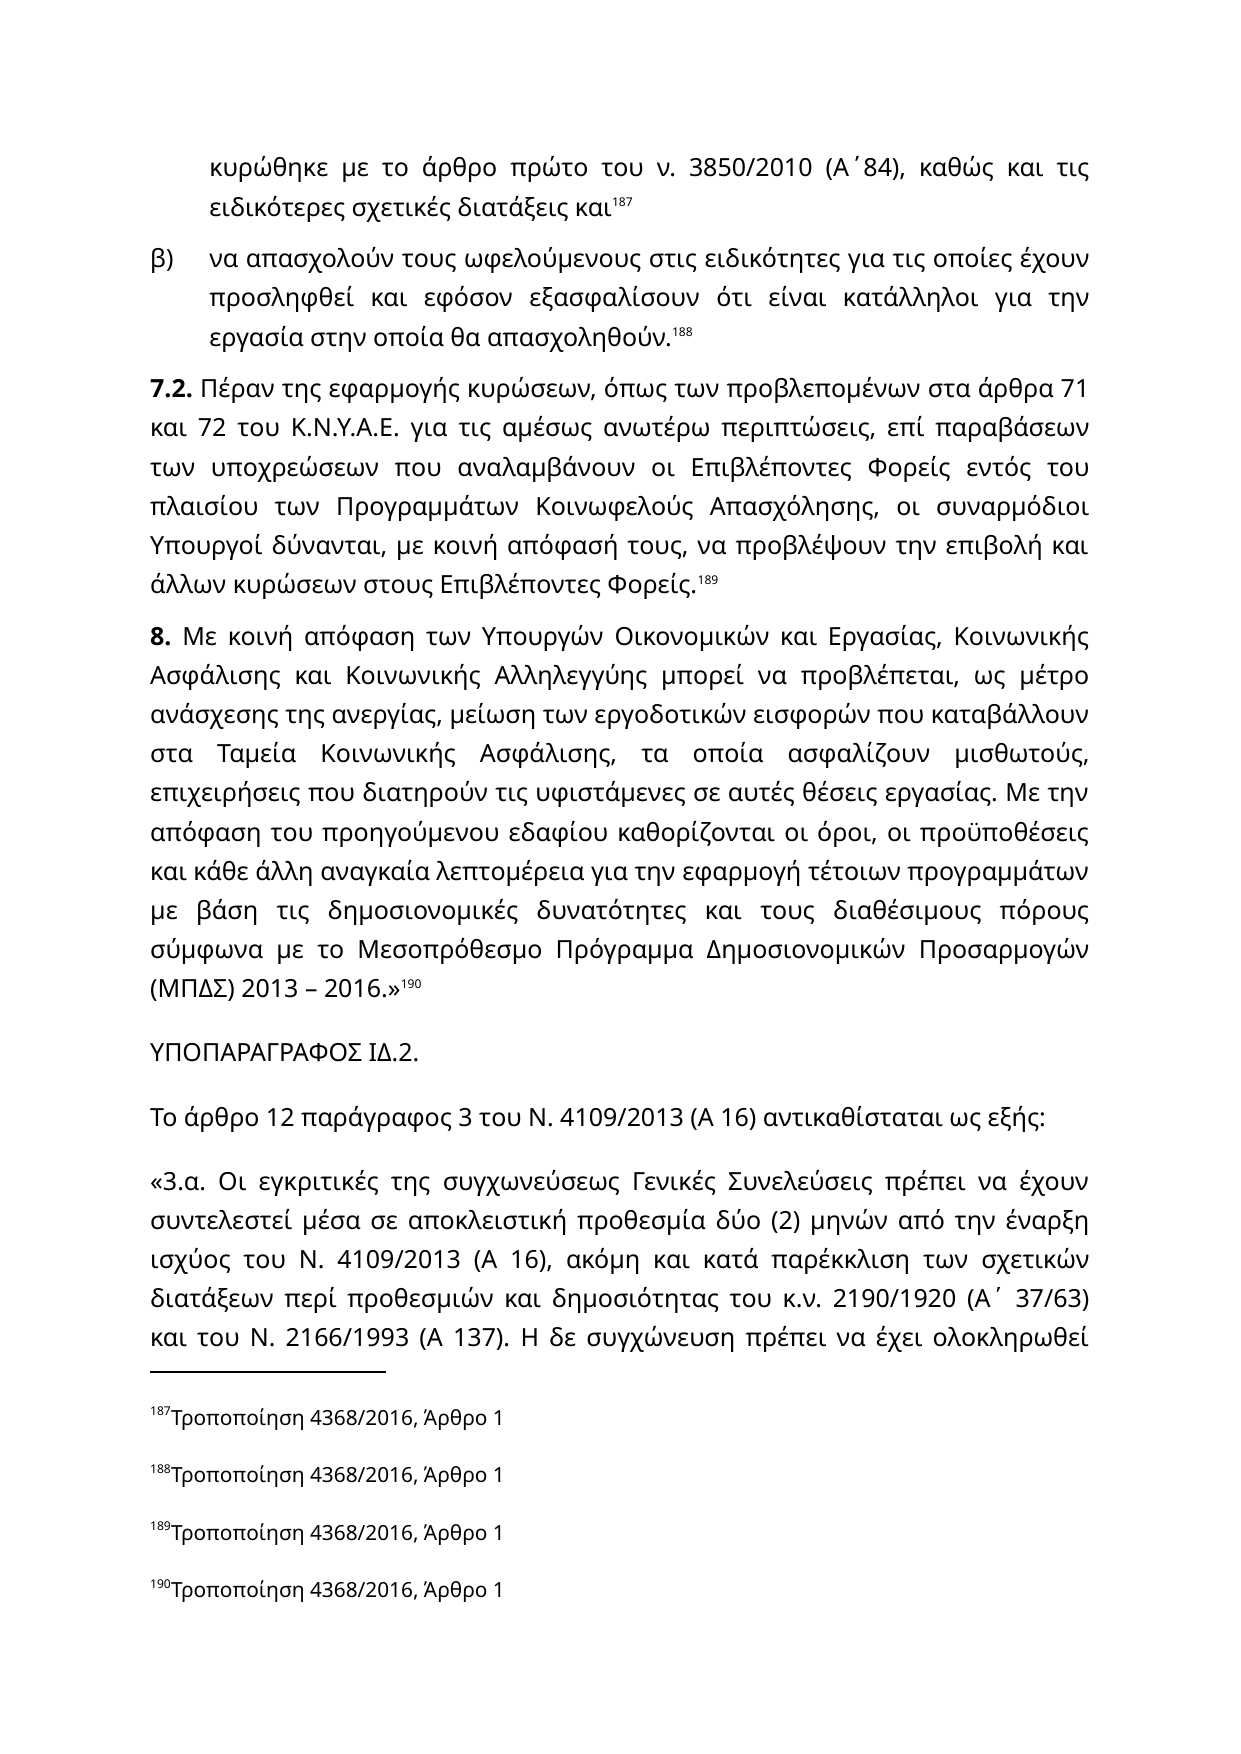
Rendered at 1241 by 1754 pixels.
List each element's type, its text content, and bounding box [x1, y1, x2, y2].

text «3.α. Οι εγκριτικές της συγχωνεύσεως Γενικές Συνελεύσεις πρέπει να έχουν συντελεστεί μέσα σε αποκλειστική προθεσμία δύο (2) μηνών από την έναρξη ισχύος του Ν. 4109/2013 (Α 16), ακόμη και κατά παρέκκλιση των σχετικών διατάξεων περί προθεσμιών και δημοσιότητας του κ.ν. 2190/1920 (Α΄ 37/63) και του Ν. 2166/1993 (Α 137). Η δε συγχώνευση πρέπει να έχει ολοκληρωθεί [150, 1163, 1090, 1354]
text Τροποποίηση 4368/2016, Άρθρο 1 [150, 1518, 1090, 1546]
text Τροποποίηση 4368/2016, Άρθρο 1 [150, 1403, 1090, 1431]
list κυρώθηκε με το άρθρο πρώτο του ν. 3850/2010 (Α΄84), καθώς και τις ειδικότερες σχετικές διατάξεις και [150, 150, 1090, 223]
text Τροποποίηση 4368/2016, Άρθρο 1 [150, 1460, 1090, 1489]
text 7.2. Πέραν της εφαρμογής κυρώσεων, όπως των προβλεπομένων στα άρθρα 71 και 72 του Κ.Ν.Υ.Α.Ε. για τις αμέσως ανωτέρω περιπτώσεις, επί παραβάσεων των υποχρεώσεων που αναλαμβάνουν οι Επιβλέποντες Φορείς εντός του πλαισίου των Προγραμμάτων Κοινωφελούς Απασχόλησης, οι συναρμόδιοι Υπουργοί δύνανται, με κοινή απόφασή τους, να προβλέψουν την επιβολή και άλλων κυρώσεων στους Επιβλέποντες Φορείς. [150, 371, 1090, 601]
text Τροποποίηση 4368/2016, Άρθρο 1 [150, 1576, 1090, 1604]
list β) να απασχολούν τους ωφελούμενους στις ειδικότητες για τις οποίες έχουν προσληφθεί και εφόσον εξασφαλίσουν ότι είναι κατάλληλοι για την εργασία στην οποία θα απασχοληθούν. [150, 241, 1090, 353]
text Το άρθρο 12 παράγραφος 3 του Ν. 4109/2013 (Α 16) αντικαθίσταται ως εξής: [150, 1099, 1090, 1133]
text ΥΠΟΠΑΡΑΓΡΑΦΟΣ ΙΔ.2. [150, 1035, 1090, 1069]
text 8. Με κοινή απόφαση των Υπουργών Οικονομικών και Εργασίας, Κοινωνικής Ασφάλισης και Κοινωνικής Αλληλεγγύης μπορεί να προβλέπεται, ως μέτρο ανάσχεσης της ανεργίας, μείωση των εργοδοτικών εισφορών που καταβάλλουν στα Ταμεία Κοινωνικής Ασφάλισης, τα οποία ασφαλίζουν μισθωτούς, επιχειρήσεις που διατηρούν τις υφιστάμενες σε αυτές θέσεις εργασίας. Με την απόφαση του προηγούμενου εδαφίου καθορίζονται οι όροι, οι προϋποθέσεις και κάθε άλλη αναγκαία λεπτομέρεια για την εφαρμογή τέτοιων προγραμμάτων με βάση τις δημοσιονομικές δυνατότητες και τους διαθέσιμους πόρους σύμφωνα με το Μεσοπρόθεσμο Πρόγραμμα Δημοσιονομικών Προσαρμογών (ΜΠΔΣ) 2013 – 2016.» [150, 618, 1090, 1005]
